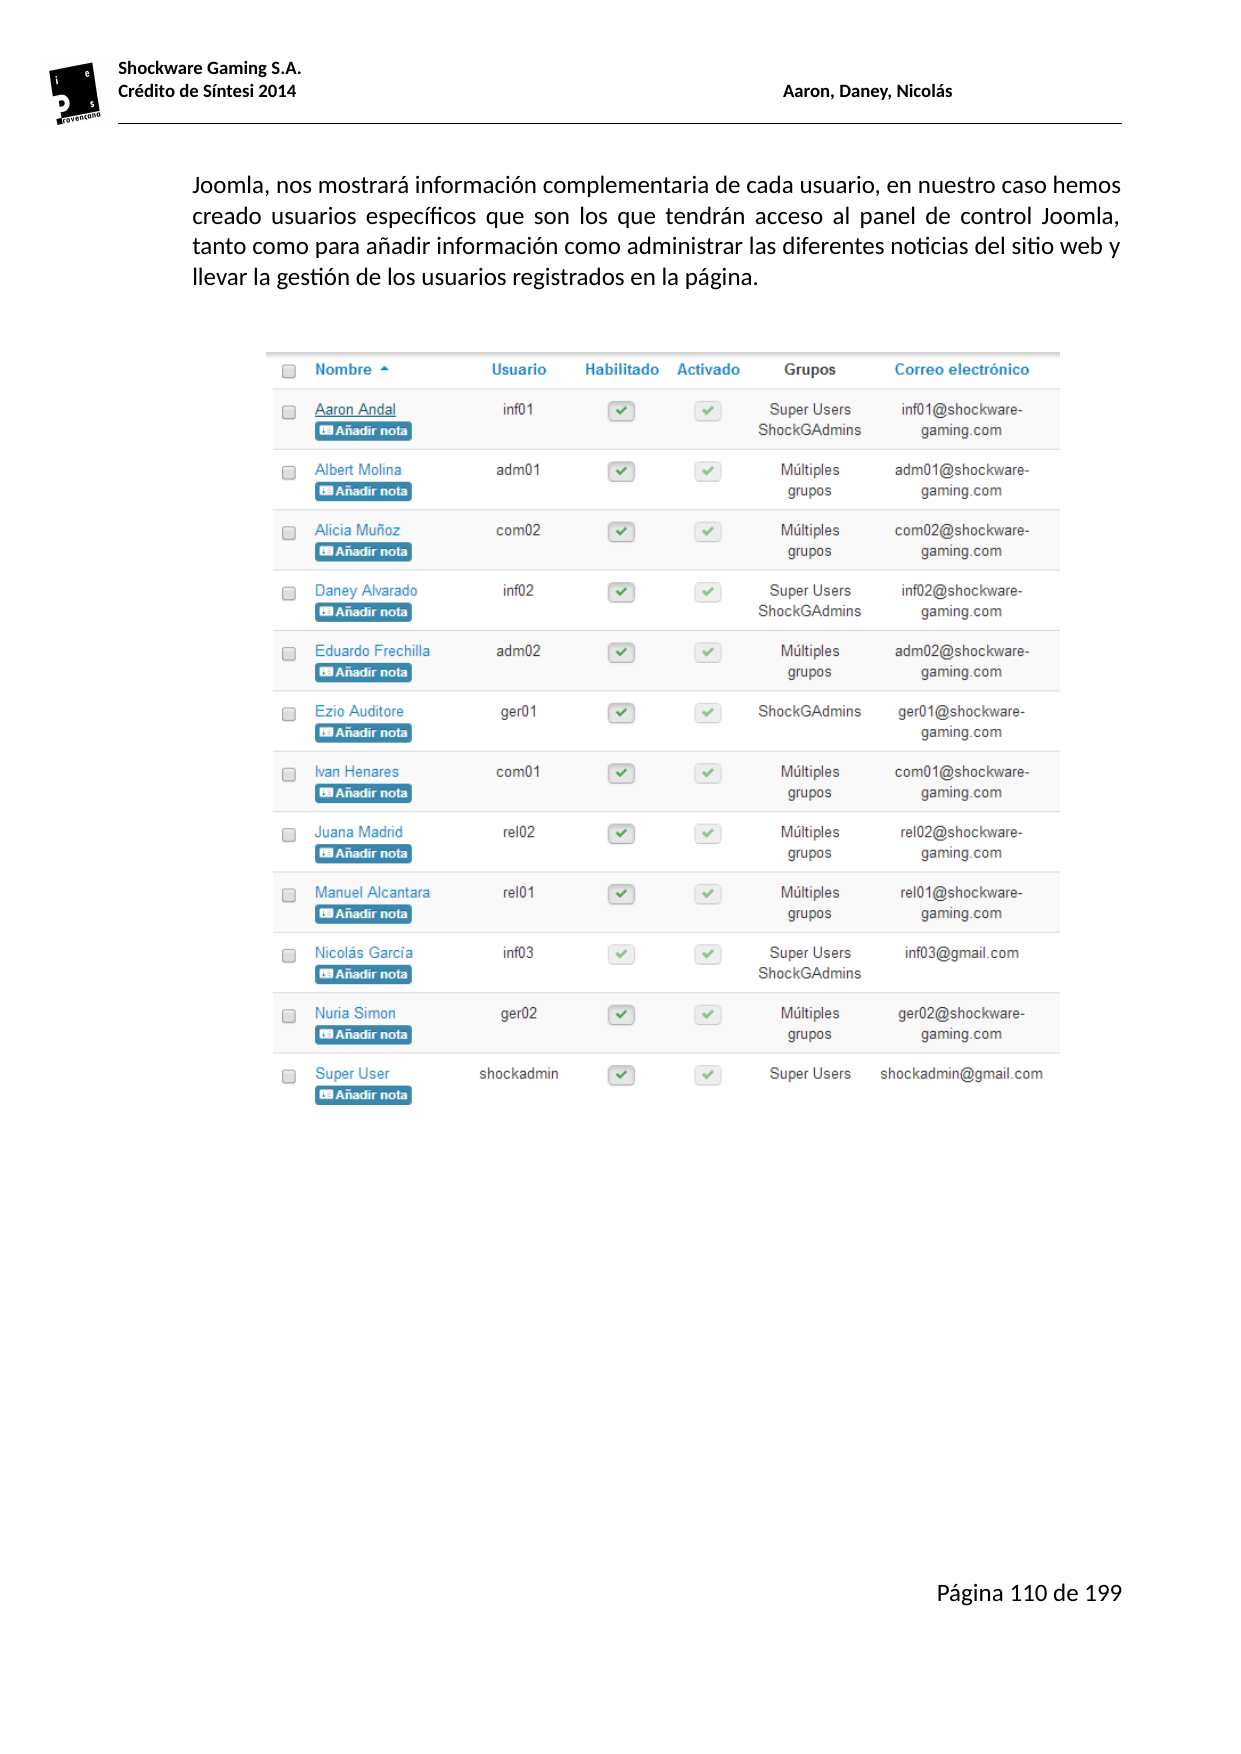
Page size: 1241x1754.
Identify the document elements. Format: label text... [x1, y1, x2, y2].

text Joomla, nos mostrará información complementaria de cada usuario, en nuestro caso hemos creado usuarios específicos que son los que tendrán acceso al panel de control Joomla, tanto como para añadir información como administrar las diferentes noticias del sitio web y llevar la gestión de los usuarios registrados en la página. [192, 169, 1122, 291]
picture [265, 352, 1060, 1105]
picture [43, 56, 110, 130]
